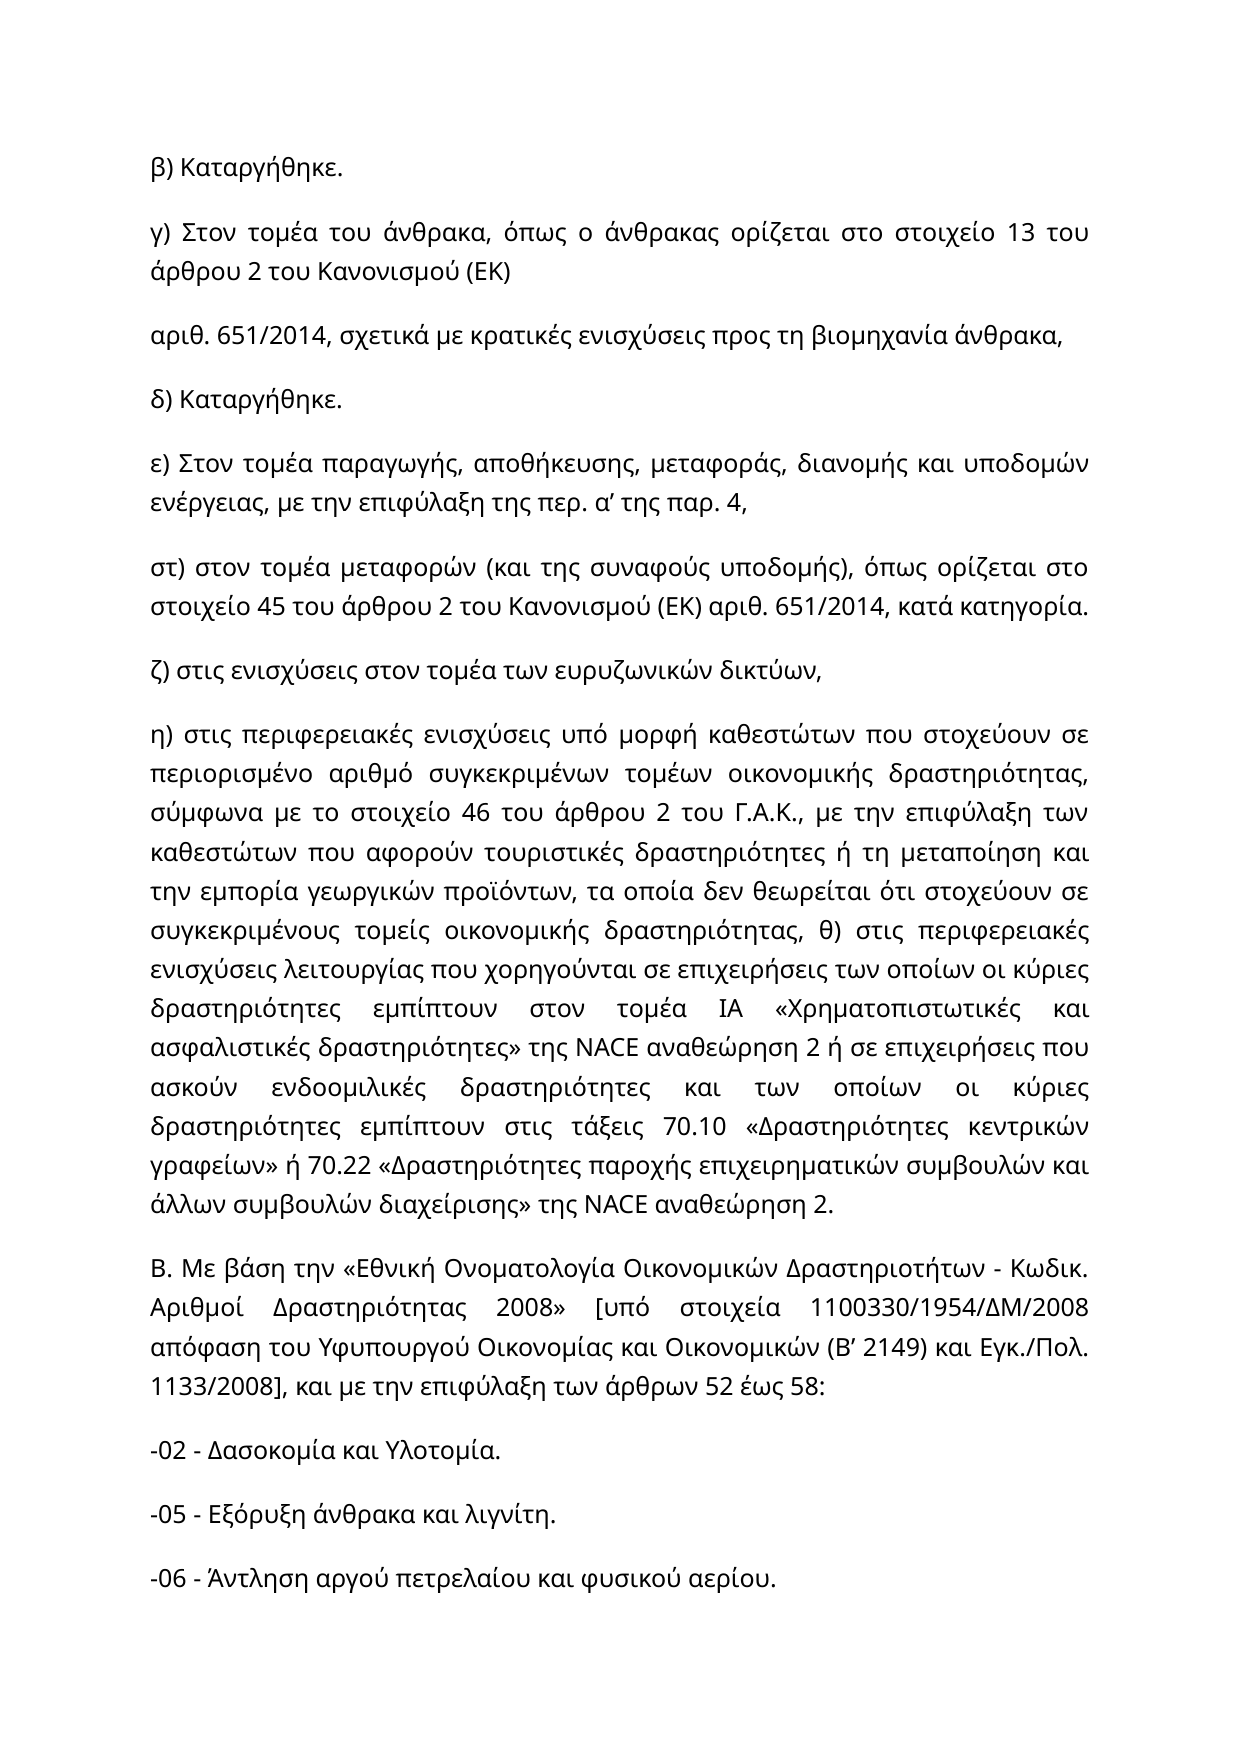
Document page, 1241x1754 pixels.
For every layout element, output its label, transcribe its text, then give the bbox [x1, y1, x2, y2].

text στ) στον τομέα μεταφορών (και της συναφούς υποδομής), όπως ορίζεται στο στοιχείο 45 του άρθρου 2 του Κανονισμού (ΕΚ) αριθ. 651/2014, κατά κατηγορία. [150, 549, 1090, 622]
text ε) Στον τομέα παραγωγής, αποθήκευσης, μεταφοράς, διανομής και υποδομών ενέργειας, με την επιφύλαξη της περ. α’ της παρ. 4, [150, 446, 1090, 519]
text η) στις περιφερειακές ενισχύσεις υπό μορφή καθεστώτων που στοχεύουν σε περιορισμένο αριθμό συγκεκριμένων τομέων οικονομικής δραστηριότητας, σύμφωνα με το στοιχείο 46 του άρθρου 2 του Γ.Α.Κ., με την επιφύλαξη των καθεστώτων που αφορούν τουριστικές δραστηριότητες ή τη μεταποίηση και την εμπορία γεωργικών προϊόντων, τα οποία δεν θεωρείται ότι στοχεύουν σε συγκεκριμένους τομείς οικονομικής δραστηριότητας, θ) στις περιφερειακές ενισχύσεις λειτουργίας που χορηγούνται σε επιχειρήσεις των οποίων οι κύριες δραστηριότητες εμπίπτουν στον τομέα ΙΑ «Χρηματοπιστωτικές και ασφαλιστικές δραστηριότητες» της NACE αναθεώρηση 2 ή σε επιχειρήσεις που ασκούν ενδοομιλικές δραστηριότητες και των οποίων οι κύριες δραστηριότητες εμπίπτουν στις τάξεις 70.10 «Δραστηριότητες κεντρικών γραφείων» ή 70.22 «Δραστηριότητες παροχής επιχειρηματικών συμβουλών και άλλων συμβουλών διαχείρισης» της NACE αναθεώρηση 2. [150, 717, 1090, 1221]
text δ) Καταργήθηκε. [150, 382, 1090, 416]
text αριθ. 651/2014, σχετικά με κρατικές ενισχύσεις προς τη βιομηχανία άνθρακα, [150, 317, 1090, 352]
text β) Καταργήθηκε. [150, 150, 1090, 184]
text γ) Στον τομέα του άνθρακα, όπως ο άνθρακας ορίζεται στο στοιχείο 13 του άρθρου 2 του Κανονισμού (ΕΚ) [150, 214, 1090, 287]
text Β. Με βάση την «Εθνική Ονοματολογία Οικονομικών Δραστηριοτήτων - Κωδικ. Αριθμοί Δραστηριότητας 2008» [υπό στοιχεία 1100330/1954/ΔΜ/2008 απόφαση του Υφυπουργού Οικονομίας και Οικονομικών (Β’ 2149) και Εγκ./Πολ. 1133/2008], και με την επιφύλαξη των άρθρων 52 έως 58: [150, 1251, 1090, 1402]
text -05 - Εξόρυξη άνθρακα και λιγνίτη. [150, 1497, 1090, 1531]
text -06 - Άντληση αργού πετρελαίου και φυσικού αερίου. [150, 1561, 1090, 1595]
text ζ) στις ενισχύσεις στον τομέα των ευρυζωνικών δικτύων, [150, 652, 1090, 687]
text -02 - Δασοκομία και Υλοτομία. [150, 1432, 1090, 1467]
